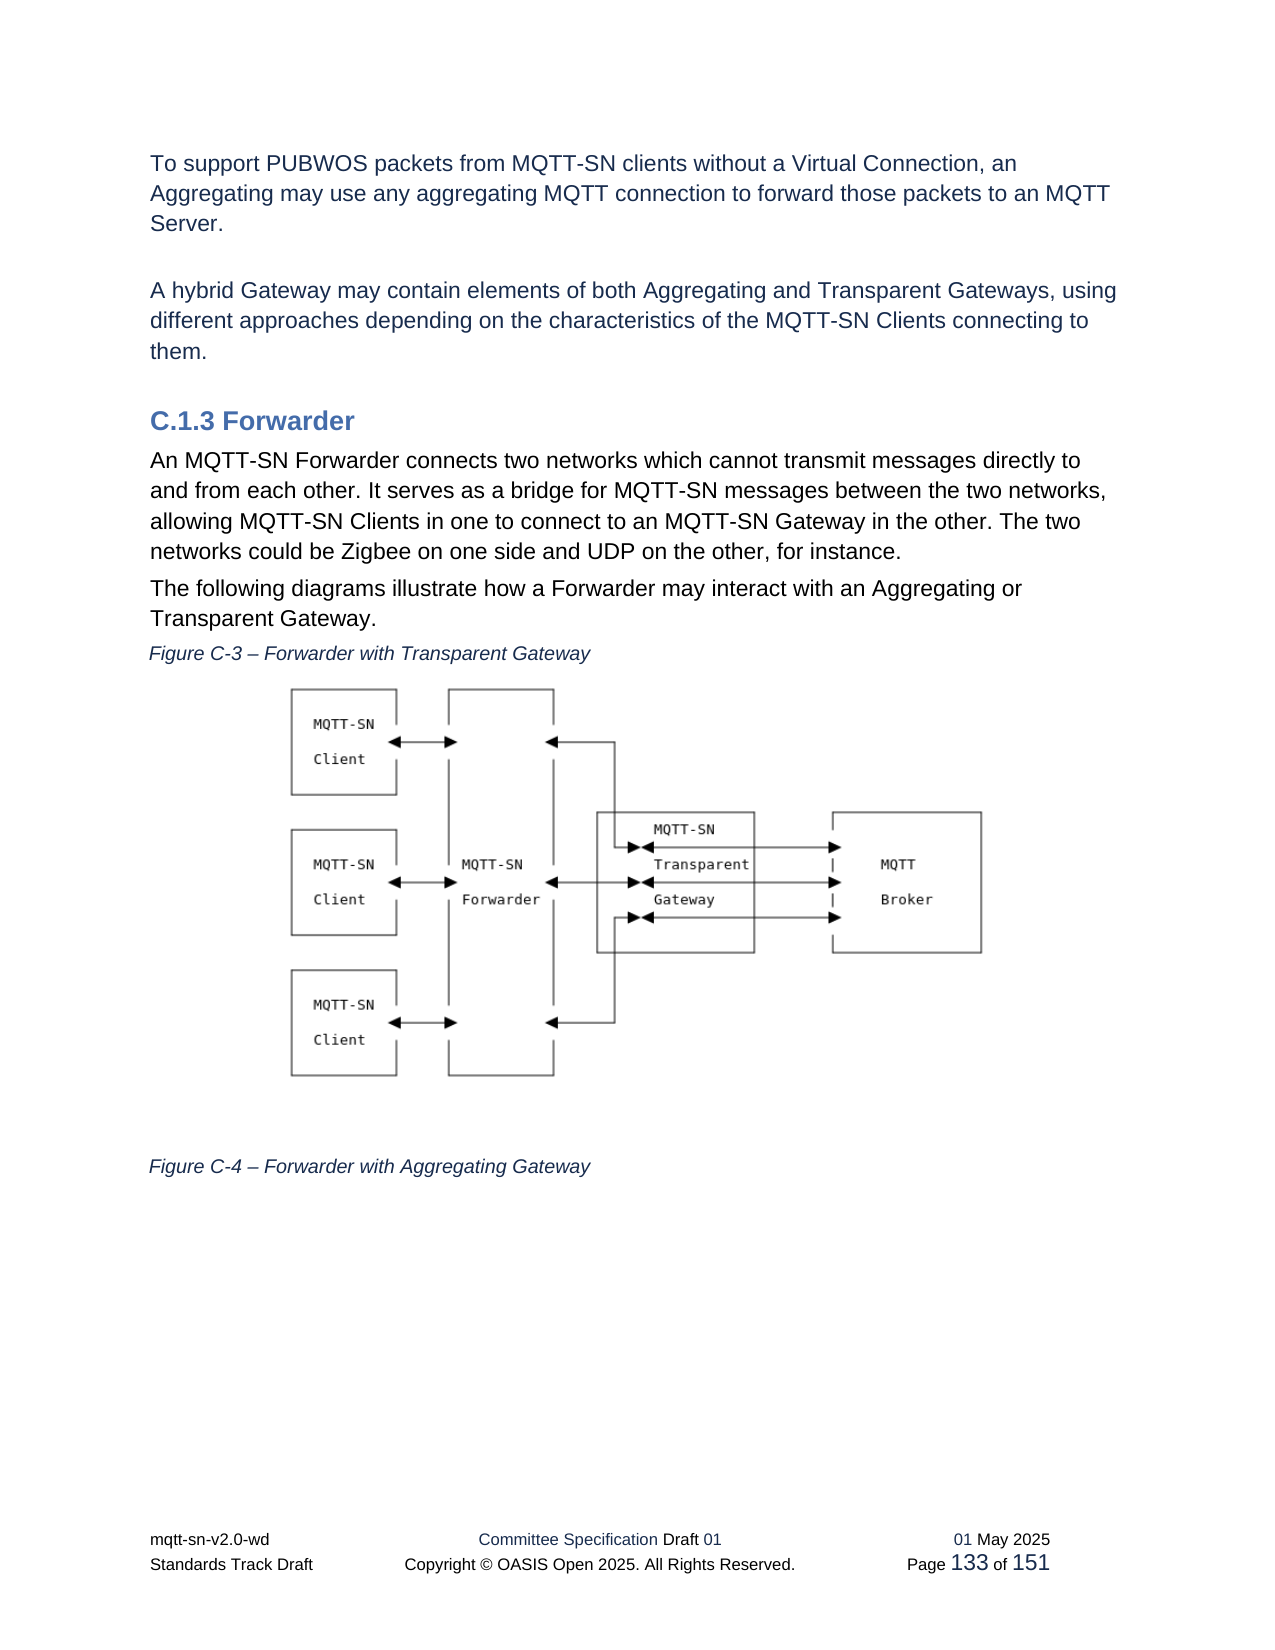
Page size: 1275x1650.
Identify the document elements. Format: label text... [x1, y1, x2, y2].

text To support PUBWOS packets from MQTT-SN clients without a Virtual Connection, an Aggregating may use any aggregating MQTT connection to forward those packets to an MQTT Server. [150, 150, 1124, 237]
text A hybrid Gateway may contain elements of both Aggregating and Transparent Gateways, using different approaches depending on the characteristics of the MQTT-SN Clients connecting to them. [150, 277, 1124, 364]
text The following diagrams illustrate how a Forwarder may interact with an Aggregating or Transparent Gateway. [150, 575, 1124, 631]
text An MQTT-SN Forwarder connects two networks which cannot transmit messages directly to and from each other. It serves as a bridge for MQTT-SN messages between the two networks, allowing MQTT-SN Clients in one to connect to an MQTT-SN Gateway in the other. The two networks could be Zigbee on one side and UDP on the other, for instance. [150, 447, 1124, 564]
text Figure C-3 – Forwarder with Transparent Gateway [148, 642, 1124, 664]
picture [283, 672, 990, 1093]
text Figure C-4 – Forwarder with Aggregating Gateway [148, 1154, 1124, 1177]
subtitle C.1.3 Forwarder [150, 404, 1124, 436]
